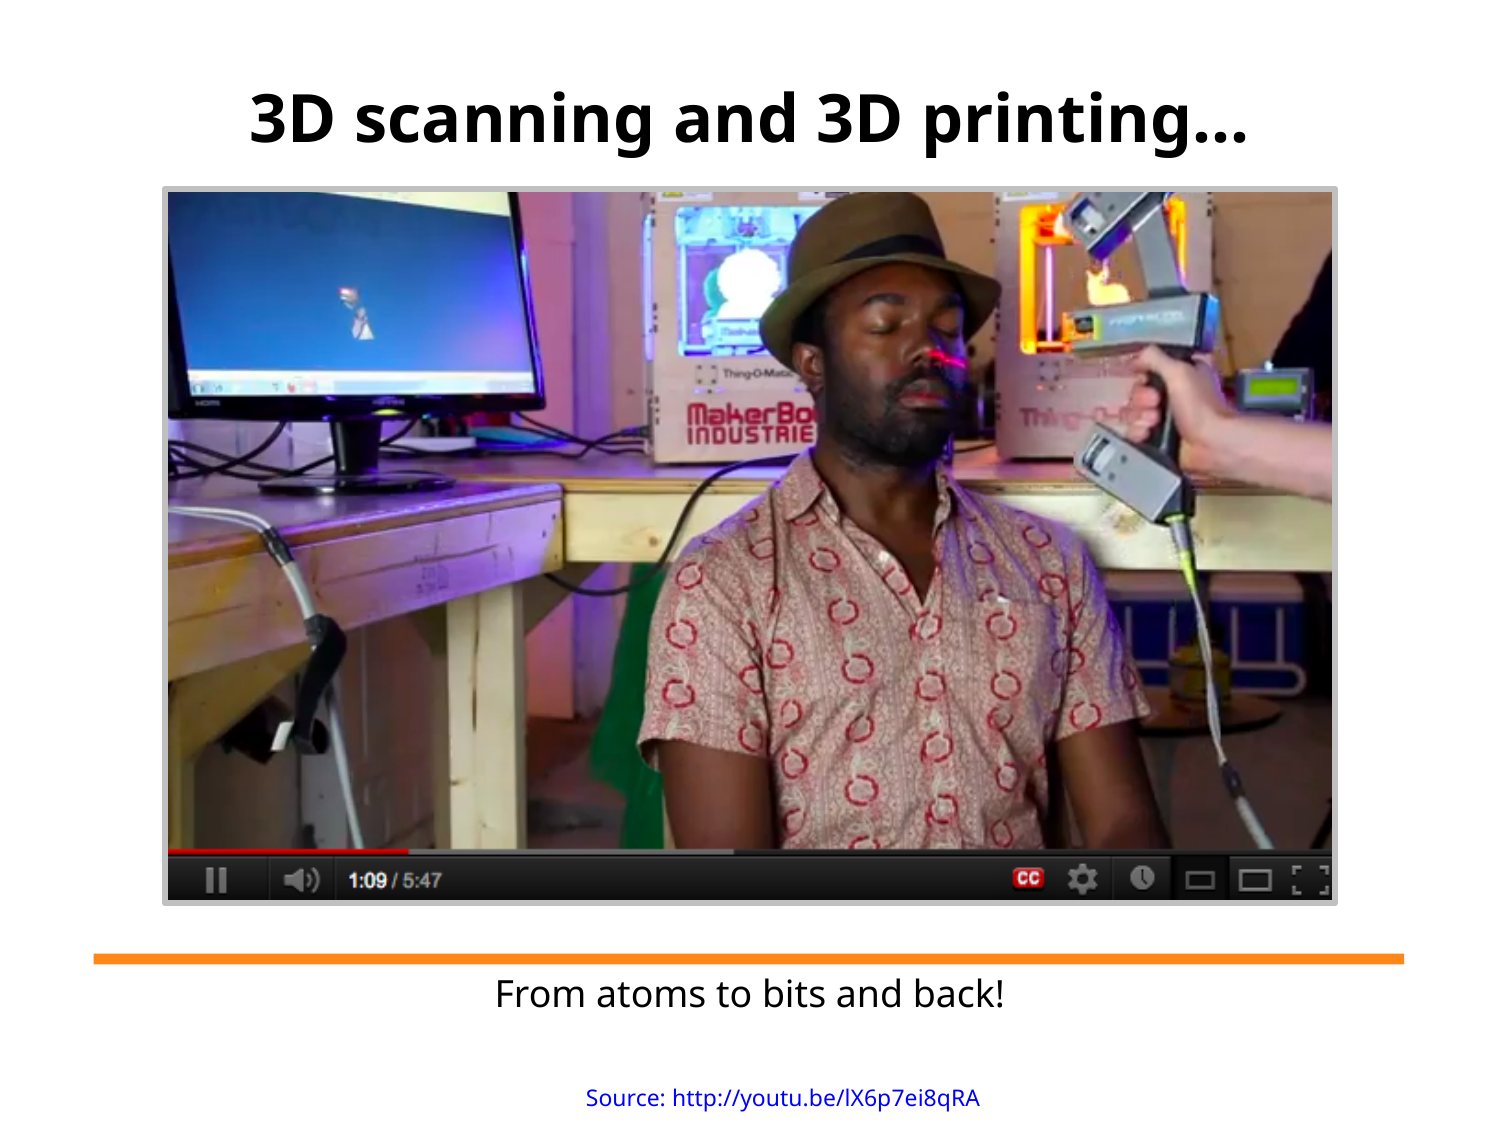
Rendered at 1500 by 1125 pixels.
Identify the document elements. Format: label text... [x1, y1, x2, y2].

picture [0, 0, 1500, 1125]
text_box From atoms to bits and back! [75, 960, 1426, 1020]
title 3D scanning and 3D printing... [75, 44, 1426, 188]
text_box Source: http://youtu.be/lX6p7ei8qRA [571, 1074, 929, 1115]
